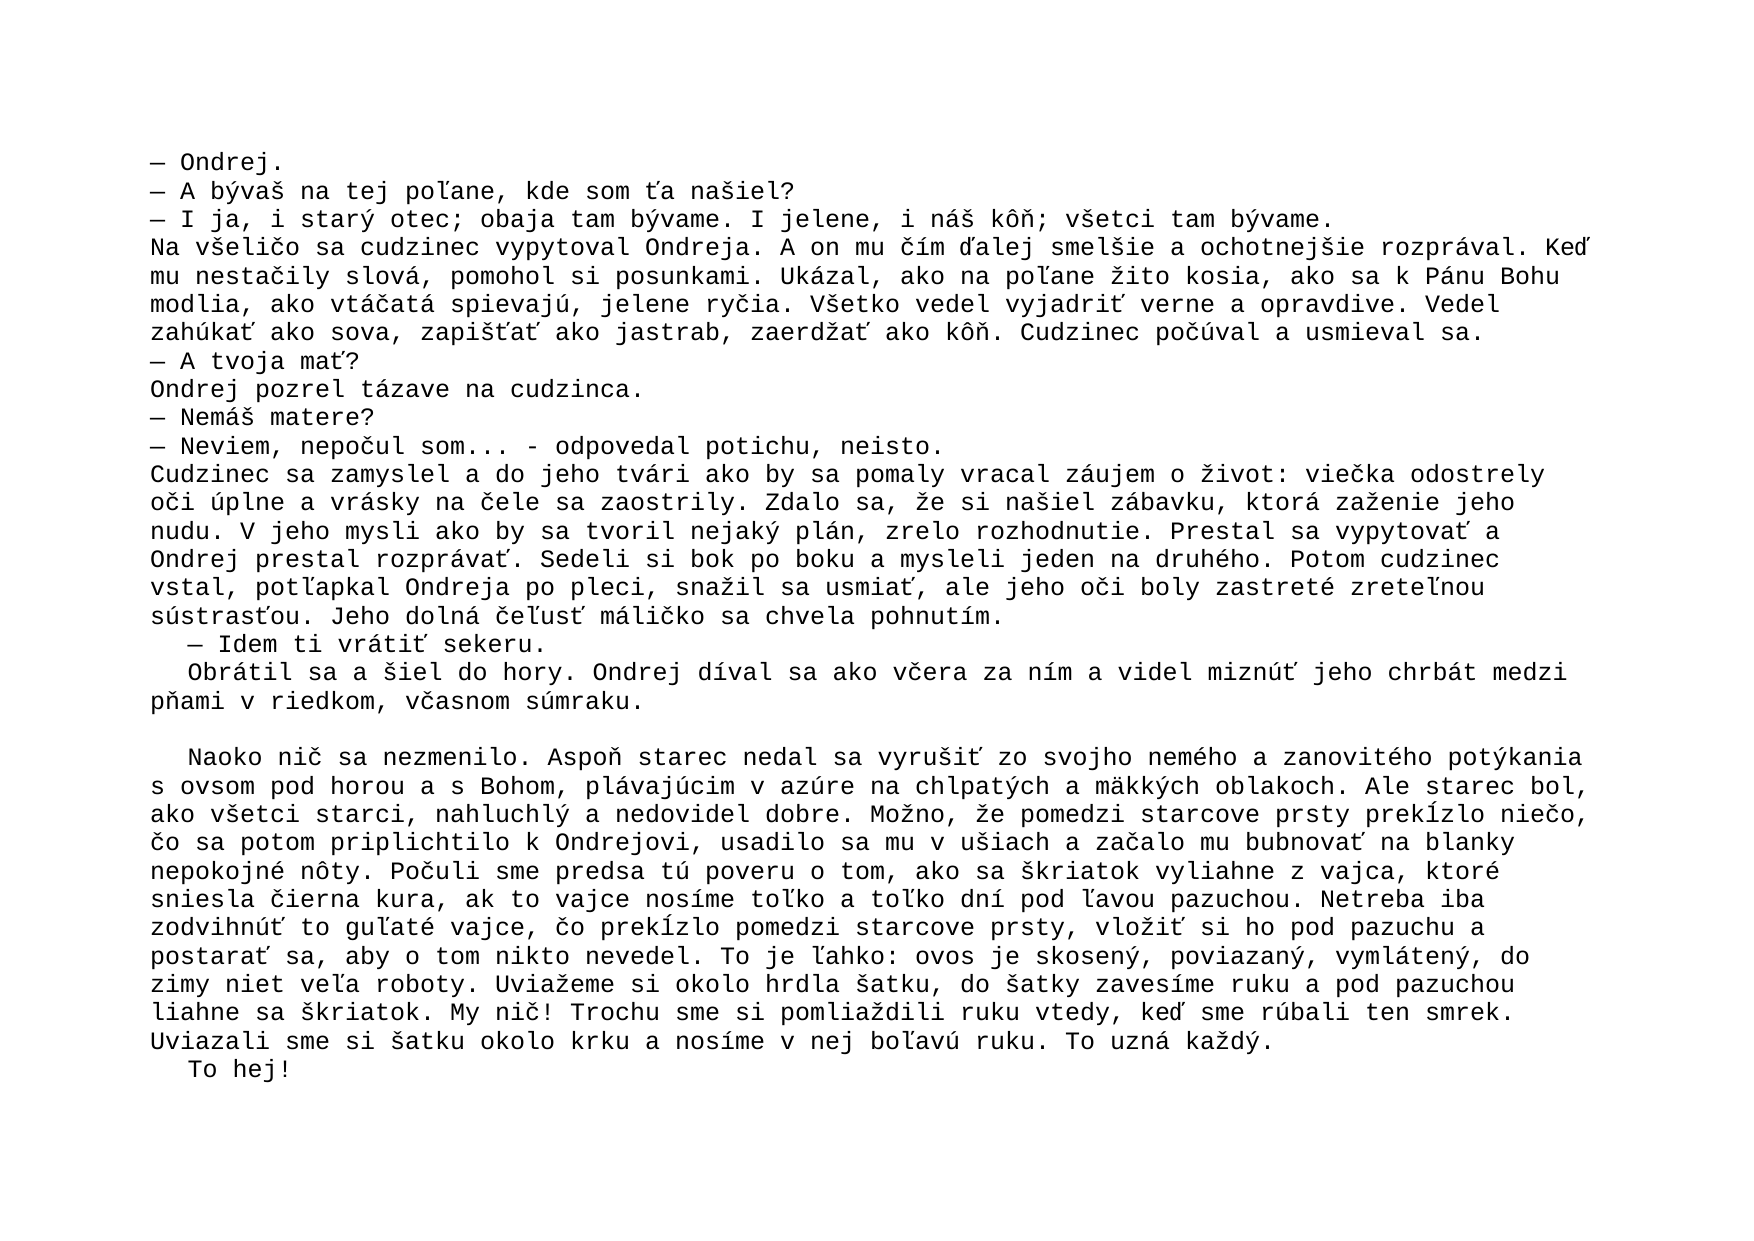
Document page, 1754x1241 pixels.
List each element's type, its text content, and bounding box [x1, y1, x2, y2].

text — Nemáš matere? [150, 405, 1603, 433]
text Cudzinec sa zamyslel a do jeho tvári ako by sa pomaly vracal záujem o život: viečka odostrely oči úplne a vrásky na čele sa zaostrily. Zdalo sa, že si našiel zábavku, ktorá zaženie jeho nudu. V jeho mysli ako by sa tvoril nejaký plán, zrelo rozhodnutie. Prestal sa vypytovať a Ondrej prestal rozprávať. Sedeli si bok po boku a mysleli jeden na druhého. Potom cudzinec vstal, potľapkal Ondreja po pleci, snažil sa usmiať, ale jeho oči boly zastreté zreteľnou sústrasťou. Jeho dolná čeľusť máličko sa chvela pohnutím. [150, 462, 1603, 632]
text — I ja, i starý otec; obaja tam bývame. I jelene, i náš kôň; všetci tam bývame. [150, 207, 1603, 235]
text — A bývaš na tej poľane, kde som ťa našiel? [150, 178, 1603, 207]
text To hej! [150, 1057, 1603, 1085]
text — Idem ti vrátiť sekeru. [150, 632, 1603, 660]
text — Ondrej. [150, 150, 1603, 178]
text Obrátil sa a šiel do hory. Ondrej díval sa ako včera za ním a videl miznúť jeho chrbát medzi pňami v riedkom, včasnom súmraku. [150, 660, 1603, 717]
text Ondrej pozrel tázave na cudzinca. [150, 377, 1603, 405]
text — Neviem, nepočul som... - odpovedal potichu, neisto. [150, 433, 1603, 462]
text — A tvoja mať? [150, 348, 1603, 377]
text Naoko nič sa nezmenilo. Aspoň starec nedal sa vyrušiť zo svojho nemého a zanovitého potýkania s ovsom pod horou a s Bohom, plávajúcim v azúre na chlpatých a mäkkých oblakoch. Ale starec bol, ako všetci starci, nahluchlý a nedovidel dobre. Možno, že pomedzi starcove prsty prekĺzlo niečo, čo sa potom priplichtilo k Ondrejovi, usadilo sa mu v ušiach a začalo mu bubnovať na blanky nepokojné nôty. Počuli sme predsa tú poveru o tom, ako sa škriatok vyliahne z vajca, ktoré sniesla čierna kura, ak to vajce nosíme toľko a toľko dní pod ľavou pazuchou. Netreba iba zodvihnúť to guľaté vajce, čo prekĺzlo pomedzi starcove prsty, vložiť si ho pod pazuchu a postarať sa, aby o tom nikto nevedel. To je ľahko: ovos je skosený, poviazaný, vymlátený, do zimy niet veľa roboty. Uviažeme si okolo hrdla šatku, do šatky zavesíme ruku a pod pazuchou liahne sa škriatok. My nič! Trochu sme si pomliaždili ruku vtedy, keď sme rúbali ten smrek. Uviazali sme si šatku okolo krku a nosíme v nej boľavú ruku. To uzná každý. [150, 745, 1603, 1057]
text Na všeličo sa cudzinec vypytoval Ondreja. A on mu čím ďalej smelšie a ochotnejšie rozprával. Keď mu nestačily slová, pomohol si posunkami. Ukázal, ako na poľane žito kosia, ako sa k Pánu Bohu modlia, ako vtáčatá spievajú, jelene ryčia. Všetko vedel vyjadriť verne a opravdive. Vedel zahúkať ako sova, zapišťať ako jastrab, zaerdžať ako kôň. Cudzinec počúval a usmieval sa. [150, 235, 1603, 348]
